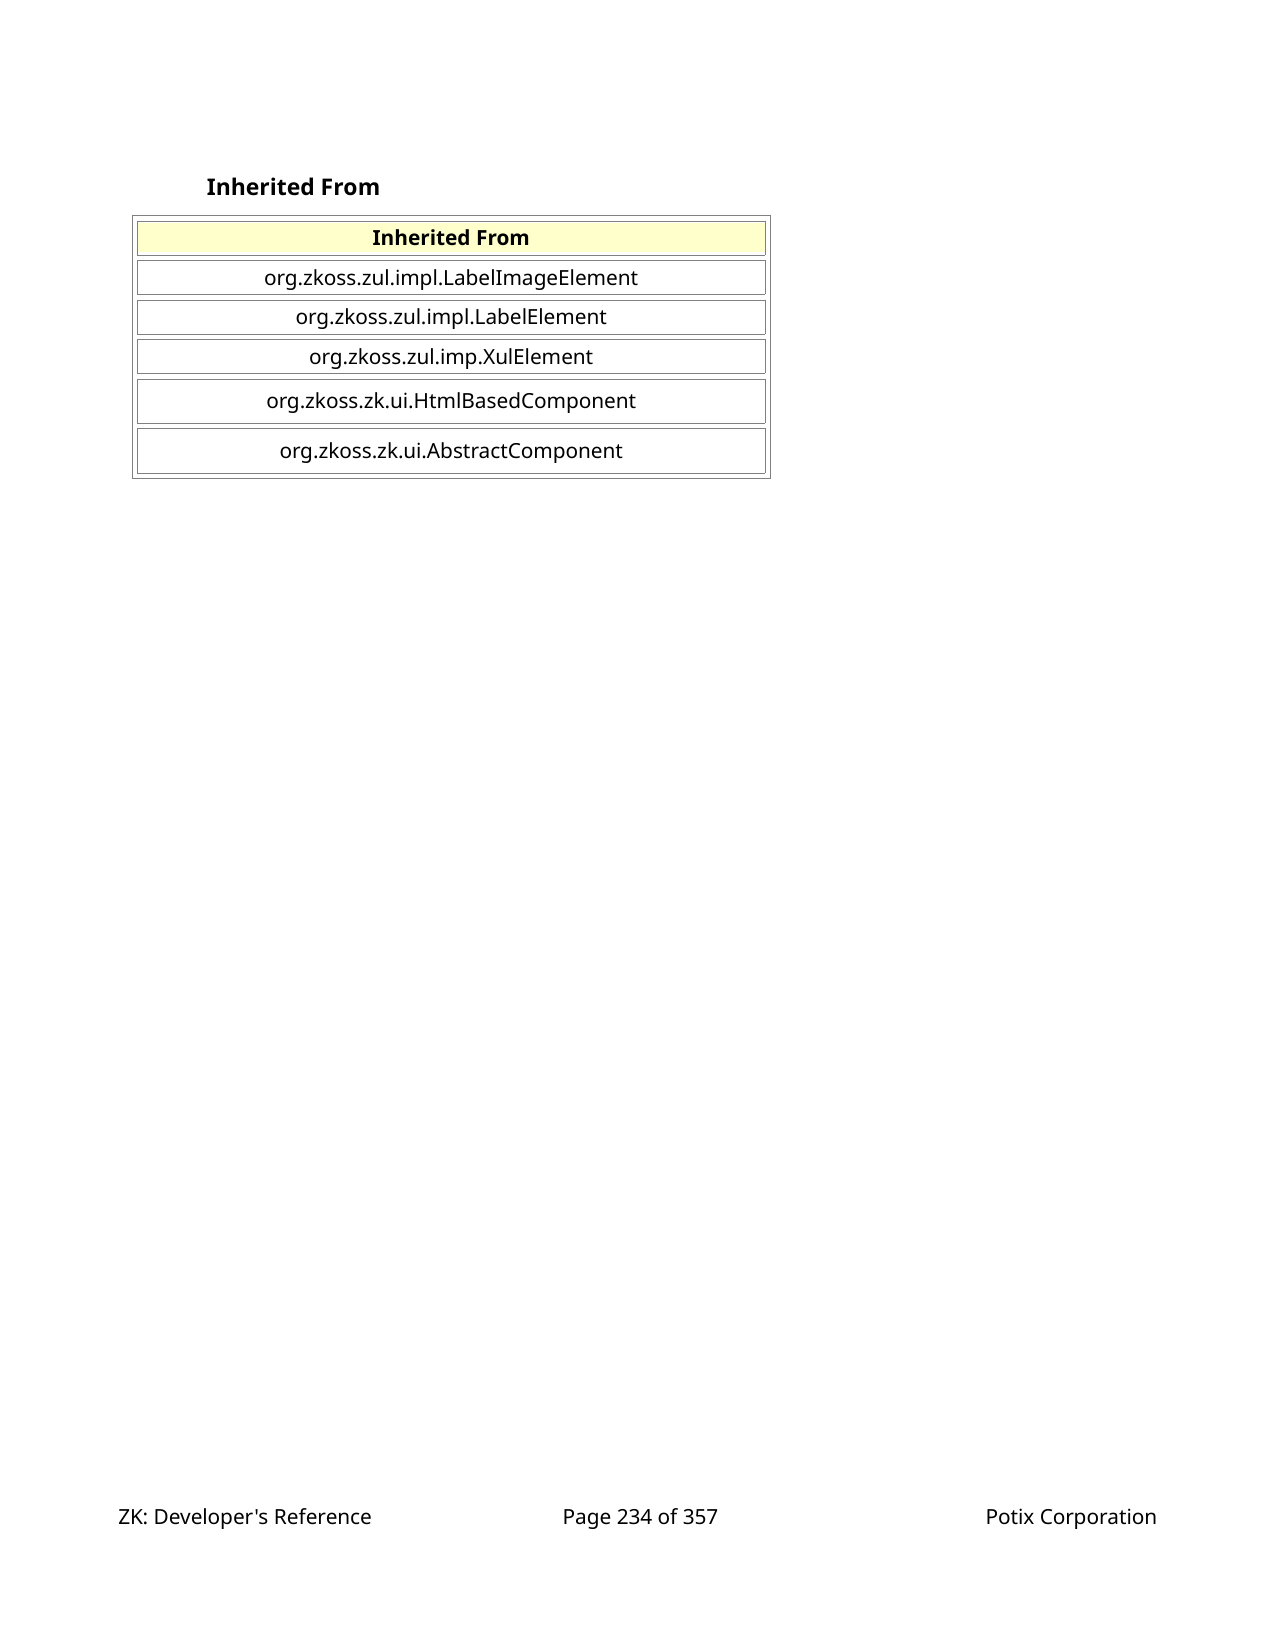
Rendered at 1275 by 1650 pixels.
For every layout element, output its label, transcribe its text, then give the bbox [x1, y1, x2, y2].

table_header Inherited From [134, 216, 768, 254]
table_cell org.zkoss.zul.impl.LabelElement [134, 294, 768, 333]
table_cell org.zkoss.zul.imp.XulElement [134, 334, 768, 373]
table_cell org.zkoss.zul.impl.LabelImageElement [134, 255, 768, 294]
subtitle Inherited From [207, 171, 1157, 203]
table_cell org.zkoss.zk.ui.AbstractComponent [134, 423, 768, 473]
table_cell org.zkoss.zk.ui.HtmlBasedComponent [134, 373, 768, 423]
